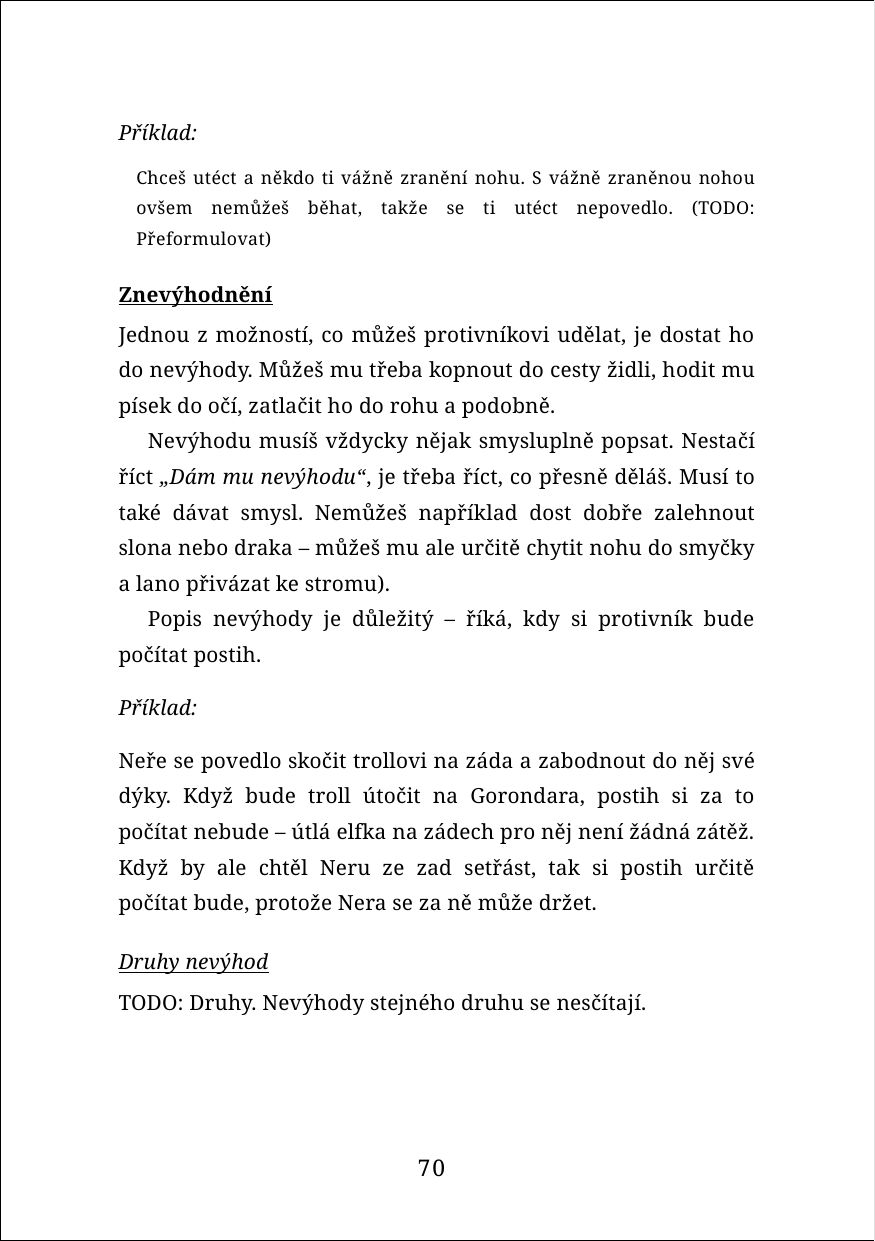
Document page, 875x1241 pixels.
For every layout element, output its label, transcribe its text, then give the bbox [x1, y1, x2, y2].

text Jednou z možností, co můžeš protivníkovi udělat, je dostat ho do nevýhody. Můžeš mu třeba kopnout do cesty židli, hodit mu písek do očí, zatlačit ho do rohu a podobně. Nevýhodu musíš vždycky nějak smysluplně popsat. Nestačí říct „Dám mu nevýhodu“, je třeba říct, co přesně děláš. Musí to také dávat smysl. Nemůžeš například dost dobře zalehnout slona nebo draka – můžeš mu ale určitě chytit nohu do smyčky a lano přivázat ke stromu). Popis nevýhody je důležitý – říká, kdy si protivník bude počítat postih. [118, 320, 756, 668]
subtitle Druhy nevýhod [118, 947, 756, 976]
text Neře se povedlo skočit trollovi na záda a zabodnout do něj své dýky. Když bude troll útočit na Gorondara, postih si za to počítat nebude – útlá elfka na zádech pro něj není žádná zátěž. Když by ale chtěl Neru ze zad setřást, tak si postih určitě počítat bude, protože Nera se za ně může držet. [118, 746, 756, 917]
text Chceš utéct a někdo ti vážně zranění nohu. S vážně zraněnou nohou ovšem nemůžeš běhat, takže se ti utéct nepovedlo. (TODO: Přeformulovat) [136, 166, 756, 250]
text Příklad: [118, 118, 756, 147]
subtitle Znevýhodnění [118, 280, 756, 308]
text Příklad: [118, 693, 756, 721]
text TODO: Druhy. Nevýhody stejného druhu se nesčítají. [118, 988, 756, 1016]
